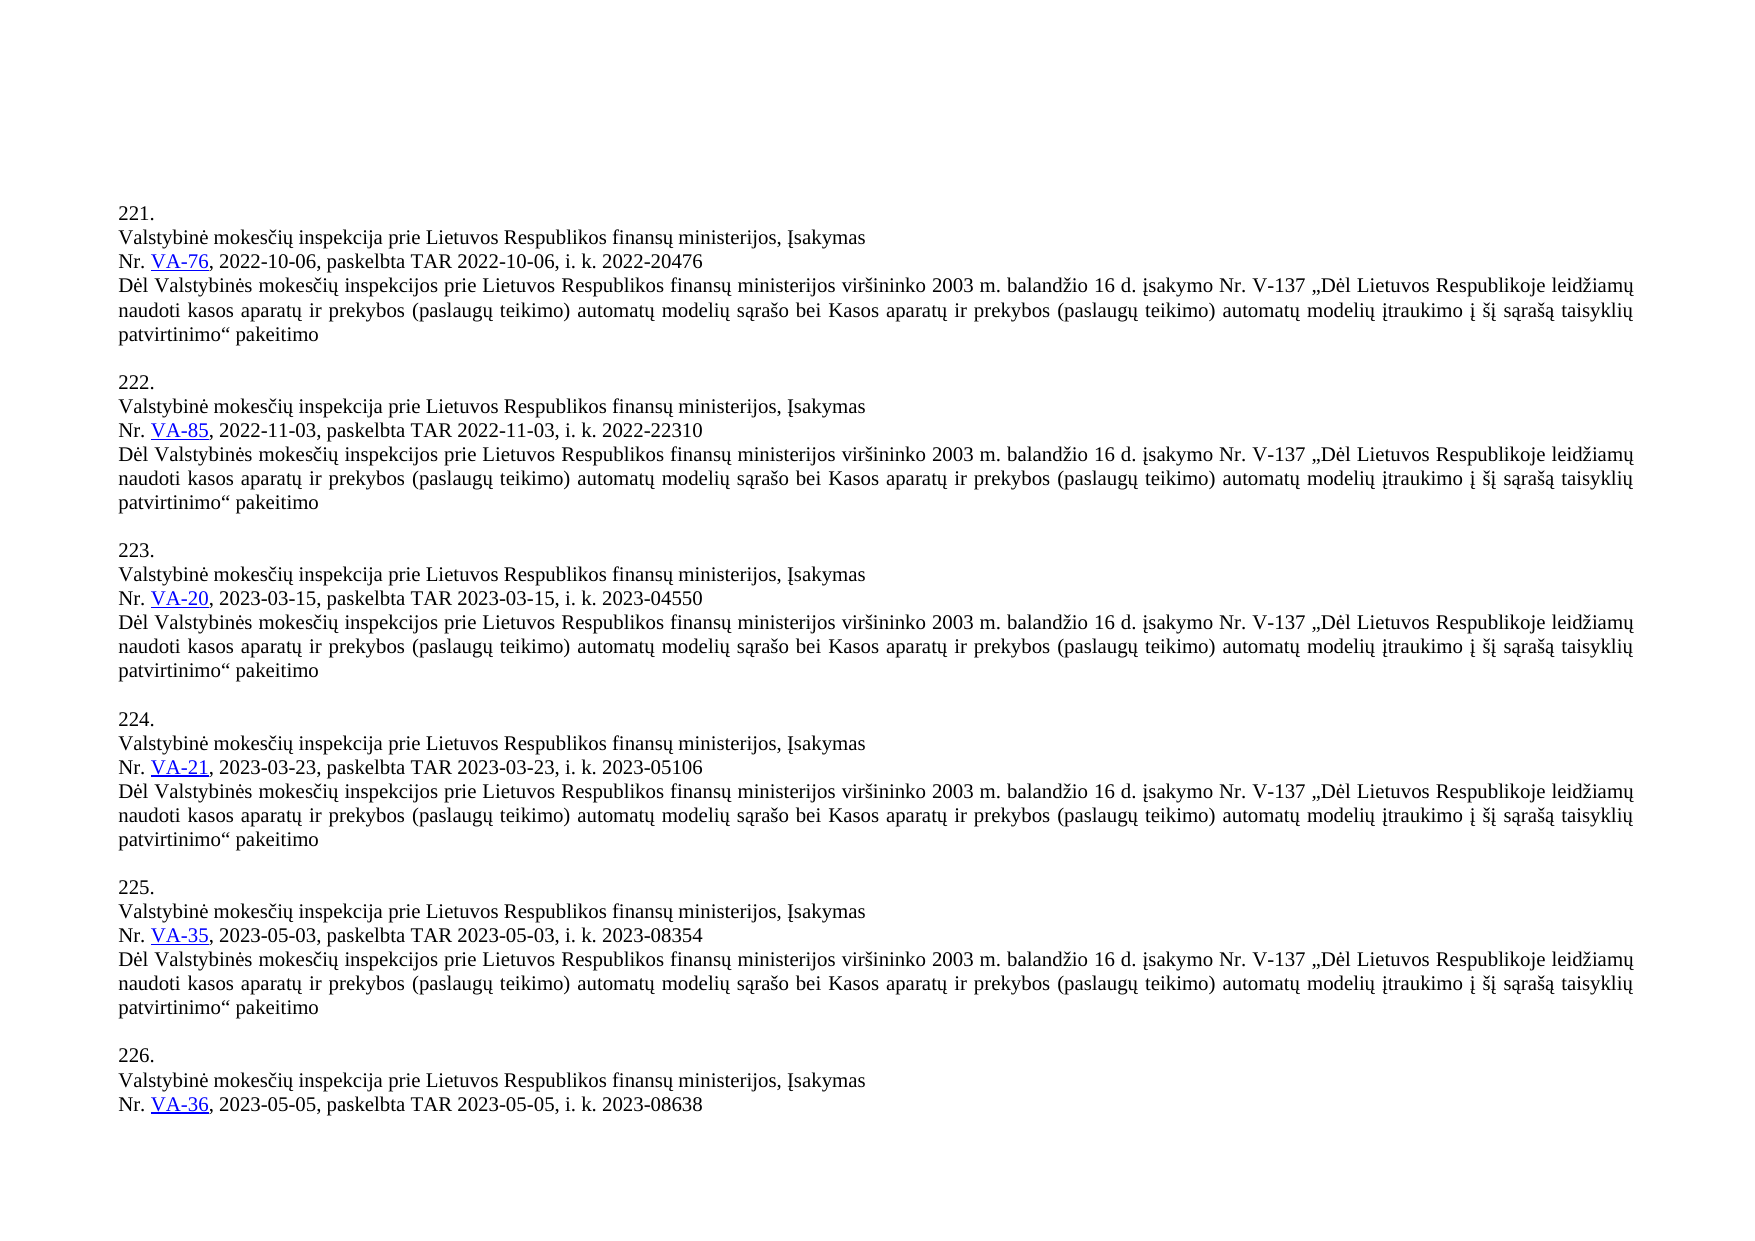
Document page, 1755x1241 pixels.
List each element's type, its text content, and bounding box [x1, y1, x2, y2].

text Valstybinė mokesčių inspekcija prie Lietuvos Respublikos finansų ministerijos, Įsakymas [118, 731, 1636, 755]
text Dėl Valstybinės mokesčių inspekcijos prie Lietuvos Respublikos finansų ministerijos viršininko 2003 m. balandžio 16 d. įsakymo Nr. V-137 „Dėl Lietuvos Respublikoje leidžiamų naudoti kasos aparatų ir prekybos (paslaugų teikimo) automatų modelių sąrašo bei Kasos aparatų ir prekybos (paslaugų teikimo) automatų modelių įtraukimo į šį sąrašą taisyklių patvirtinimo“ pakeitimo [118, 273, 1636, 346]
text Valstybinė mokesčių inspekcija prie Lietuvos Respublikos finansų ministerijos, Įsakymas [118, 394, 1636, 418]
text Nr. VA-36, 2023-05-05, paskelbta TAR 2023-05-05, i. k. 2023-08638 [118, 1092, 1636, 1116]
text 225. [118, 875, 1636, 899]
text Valstybinė mokesčių inspekcija prie Lietuvos Respublikos finansų ministerijos, Įsakymas [118, 899, 1636, 923]
text 222. [118, 370, 1636, 394]
text Valstybinė mokesčių inspekcija prie Lietuvos Respublikos finansų ministerijos, Įsakymas [118, 225, 1636, 249]
text Dėl Valstybinės mokesčių inspekcijos prie Lietuvos Respublikos finansų ministerijos viršininko 2003 m. balandžio 16 d. įsakymo Nr. V-137 „Dėl Lietuvos Respublikoje leidžiamų naudoti kasos aparatų ir prekybos (paslaugų teikimo) automatų modelių sąrašo bei Kasos aparatų ir prekybos (paslaugų teikimo) automatų modelių įtraukimo į šį sąrašą taisyklių patvirtinimo“ pakeitimo [118, 610, 1636, 682]
text Nr. VA-76, 2022-10-06, paskelbta TAR 2022-10-06, i. k. 2022-20476 [118, 249, 1636, 273]
text 223. [118, 538, 1636, 562]
text Dėl Valstybinės mokesčių inspekcijos prie Lietuvos Respublikos finansų ministerijos viršininko 2003 m. balandžio 16 d. įsakymo Nr. V-137 „Dėl Lietuvos Respublikoje leidžiamų naudoti kasos aparatų ir prekybos (paslaugų teikimo) automatų modelių sąrašo bei Kasos aparatų ir prekybos (paslaugų teikimo) automatų modelių įtraukimo į šį sąrašą taisyklių patvirtinimo“ pakeitimo [118, 779, 1636, 851]
text Nr. VA-21, 2023-03-23, paskelbta TAR 2023-03-23, i. k. 2023-05106 [118, 755, 1636, 779]
text Dėl Valstybinės mokesčių inspekcijos prie Lietuvos Respublikos finansų ministerijos viršininko 2003 m. balandžio 16 d. įsakymo Nr. V-137 „Dėl Lietuvos Respublikoje leidžiamų naudoti kasos aparatų ir prekybos (paslaugų teikimo) automatų modelių sąrašo bei Kasos aparatų ir prekybos (paslaugų teikimo) automatų modelių įtraukimo į šį sąrašą taisyklių patvirtinimo“ pakeitimo [118, 947, 1636, 1019]
text Nr. VA-35, 2023-05-03, paskelbta TAR 2023-05-03, i. k. 2023-08354 [118, 923, 1636, 947]
text 221. [118, 201, 1636, 225]
text 224. [118, 707, 1636, 731]
text Valstybinė mokesčių inspekcija prie Lietuvos Respublikos finansų ministerijos, Įsakymas [118, 562, 1636, 586]
text 226. [118, 1043, 1636, 1067]
text Valstybinė mokesčių inspekcija prie Lietuvos Respublikos finansų ministerijos, Įsakymas [118, 1067, 1636, 1092]
text Nr. VA-85, 2022-11-03, paskelbta TAR 2022-11-03, i. k. 2022-22310 [118, 418, 1636, 442]
text Nr. VA-20, 2023-03-15, paskelbta TAR 2023-03-15, i. k. 2023-04550 [118, 586, 1636, 610]
text Dėl Valstybinės mokesčių inspekcijos prie Lietuvos Respublikos finansų ministerijos viršininko 2003 m. balandžio 16 d. įsakymo Nr. V-137 „Dėl Lietuvos Respublikoje leidžiamų naudoti kasos aparatų ir prekybos (paslaugų teikimo) automatų modelių sąrašo bei Kasos aparatų ir prekybos (paslaugų teikimo) automatų modelių įtraukimo į šį sąrašą taisyklių patvirtinimo“ pakeitimo [118, 442, 1636, 514]
